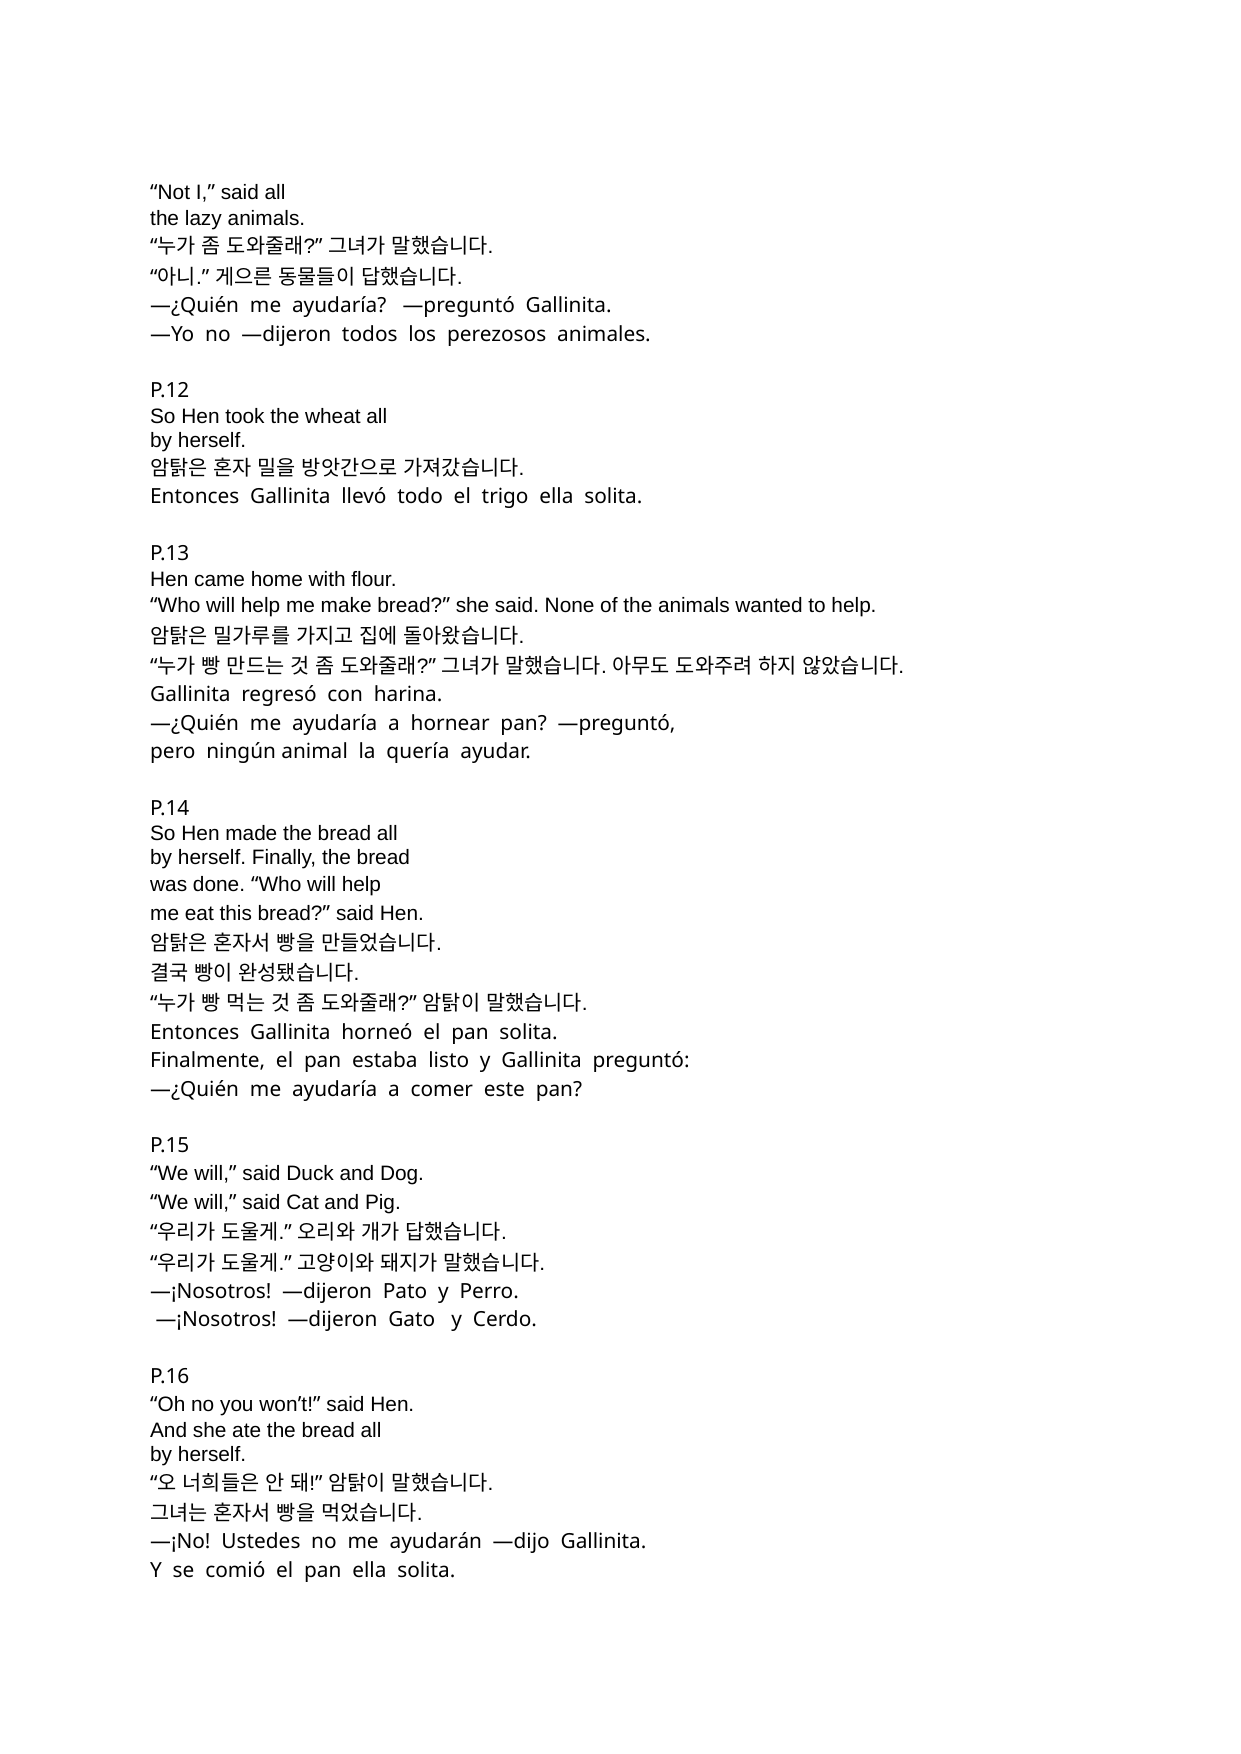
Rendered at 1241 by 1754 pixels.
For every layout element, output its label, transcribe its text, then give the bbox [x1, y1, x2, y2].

text by herself. Finally, the bread [150, 845, 1090, 869]
text Entonces Gallinita horneó el pan solita. [150, 1017, 1090, 1045]
text “우리가 도울게.” 오리와 개가 답했습니다. [150, 1215, 1090, 1246]
text P.13 [150, 538, 1090, 567]
text by herself. [150, 427, 1090, 451]
text Gallinita regresó con harina. [150, 679, 1090, 708]
text “우리가 도울게.” 고양이와 돼지가 말했습니다. [150, 1246, 1090, 1276]
text —¿Quién me ayudaría a comer este pan? [150, 1074, 1090, 1102]
text me eat this bread?” said Hen. [150, 898, 1090, 926]
text —¿Quién me ayudaría a hornear pan? —preguntó, [150, 708, 1090, 736]
text Entonces Gallinita llevó todo el trigo ella solita. [150, 482, 1090, 510]
text —¡Nosotros! —dijeron Pato y Perro. [150, 1276, 1090, 1304]
text by herself. [150, 1442, 1090, 1466]
text And she ate the bread all [150, 1418, 1090, 1442]
text “We will,” said Duck and Dog. [150, 1158, 1090, 1187]
text P.12 [150, 375, 1090, 403]
text the lazy animals. [150, 206, 1090, 229]
text “누가 좀 도와줄래?” 그녀가 말했습니다. [150, 229, 1090, 260]
text —¡No! Ustedes no me ayudarán —dijo Gallinita. [150, 1526, 1090, 1555]
text 결국 빵이 완성됐습니다. [150, 956, 1090, 986]
text So Hen took the wheat all [150, 403, 1090, 427]
text P.14 [150, 793, 1090, 821]
text “We will,” said Cat and Pig. [150, 1187, 1090, 1215]
text 암탉은 혼자 밀을 방앗간으로 가져갔습니다. [150, 451, 1090, 482]
text 암탉은 혼자서 빵을 만들었습니다. [150, 926, 1090, 956]
text Hen came home with flour. [150, 567, 1090, 591]
text —¡Nosotros! —dijeron Gato y Cerdo. [150, 1304, 1090, 1333]
text pero ningún animal la quería ayudar. [150, 736, 1090, 765]
text Finalmente, el pan estaba listo y Gallinita preguntó: [150, 1045, 1090, 1074]
text “누가 빵 만드는 것 좀 도와줄래?” 그녀가 말했습니다. 아무도 도와주려 하지 않았습니다. [150, 649, 1090, 679]
text “Who will help me make bread?” she said. None of the animals wanted to help. [150, 591, 1090, 619]
text “오 너희들은 안 돼!” 암탉이 말했습니다. [150, 1466, 1090, 1496]
text P.16 [150, 1361, 1090, 1389]
text “누가 빵 먹는 것 좀 도와줄래?” 암탉이 말했습니다. [150, 986, 1090, 1017]
text “Oh no you won’t!” said Hen. [150, 1389, 1090, 1418]
text “아니.” 게으른 동물들이 답했습니다. [150, 260, 1090, 290]
text 암탉은 밀가루를 가지고 집에 돌아왔습니다. [150, 619, 1090, 649]
text P.15 [150, 1130, 1090, 1158]
text —Yo no —dijeron todos los perezosos animales. [150, 319, 1090, 347]
text “Not I,” said all [150, 177, 1090, 206]
text was done. “Who will help [150, 869, 1090, 898]
text So Hen made the bread all [150, 821, 1090, 845]
text Y se comió el pan ella solita. [150, 1555, 1090, 1583]
text —¿Quién me ayudaría? —preguntó Gallinita. [150, 290, 1090, 319]
text 그녀는 혼자서 빵을 먹었습니다. [150, 1496, 1090, 1526]
